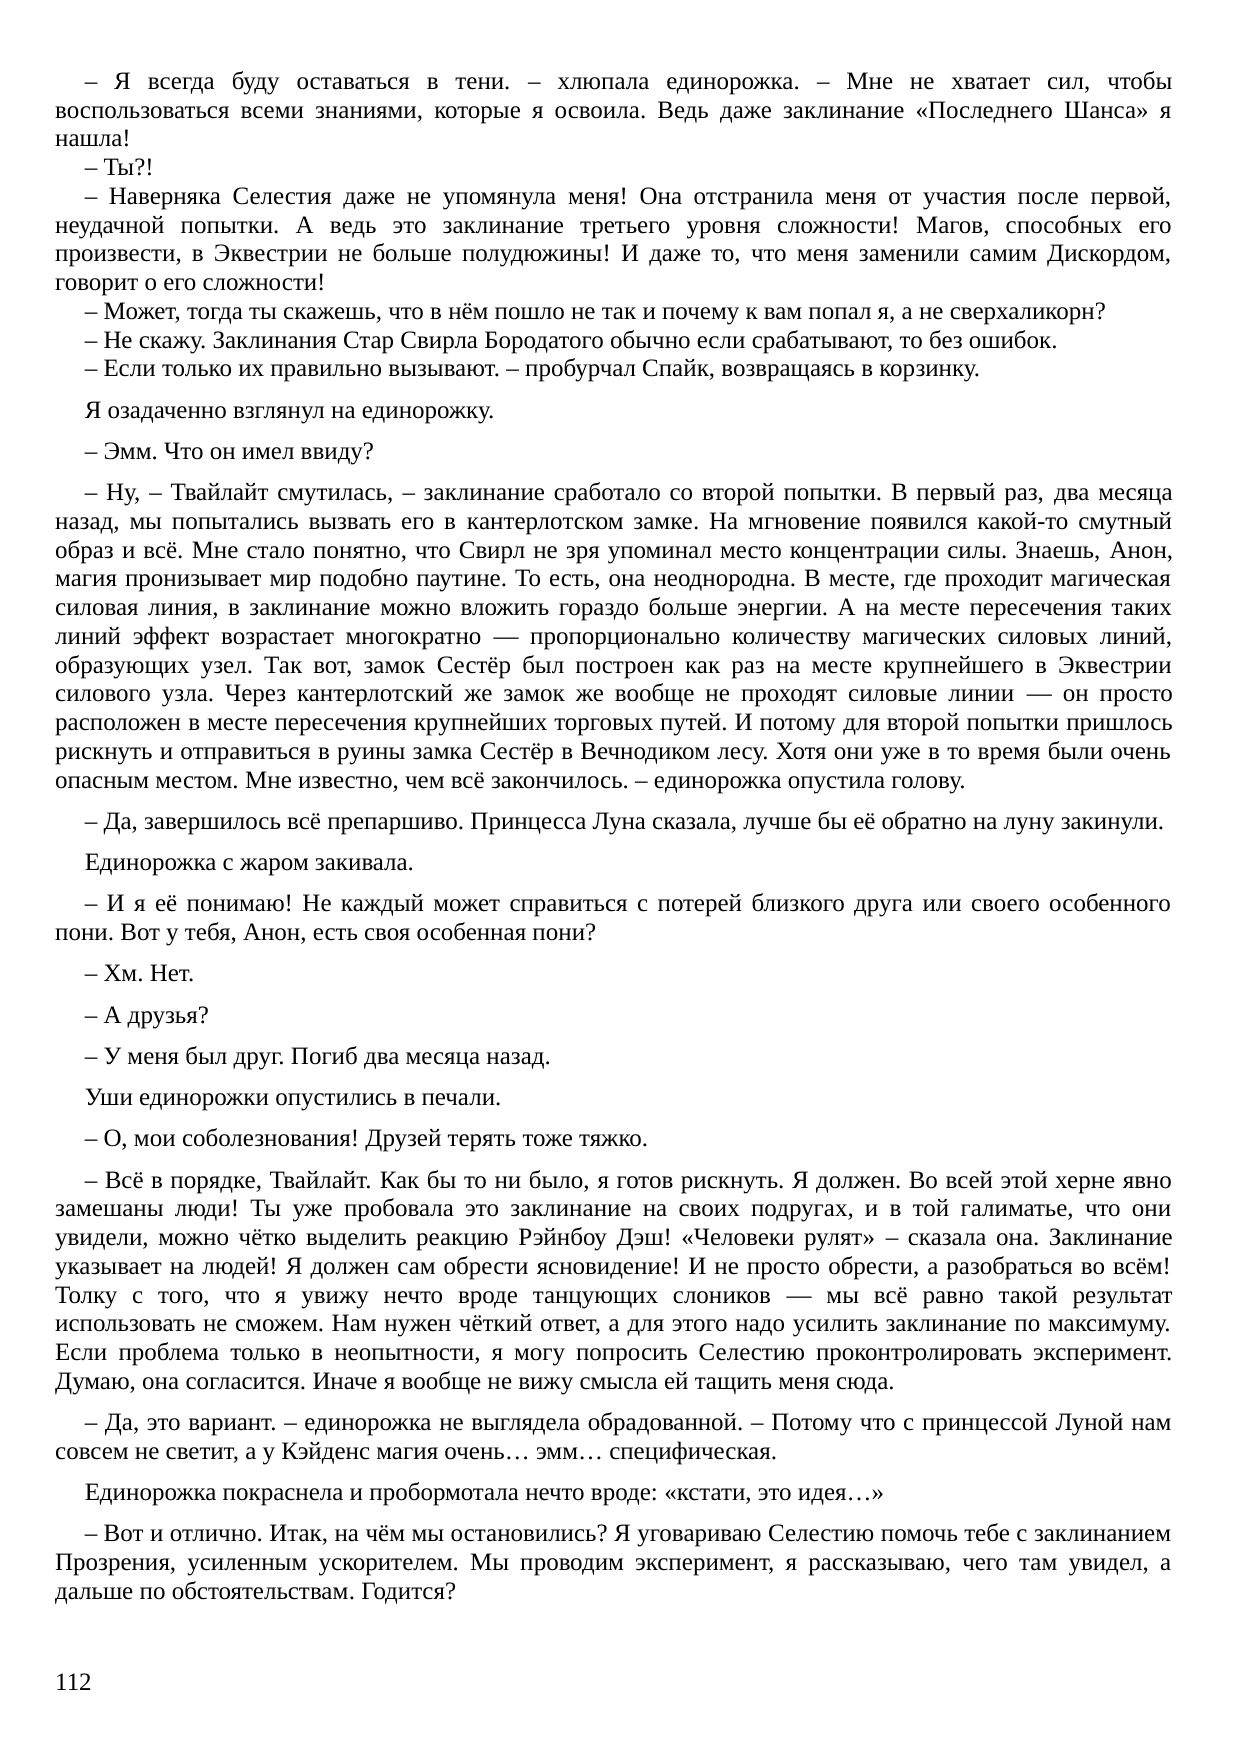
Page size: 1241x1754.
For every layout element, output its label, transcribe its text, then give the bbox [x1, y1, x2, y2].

text – Ты?! [55, 152, 1173, 181]
text – О, мои соболезнования! Друзей терять тоже тяжко. [55, 1123, 1173, 1152]
text – Не скажу. Заклинания Стар Свирла Бородатого обычно если срабатывают, то без ошибок. [55, 325, 1173, 353]
text Уши единорожки опустились в печали. [55, 1082, 1173, 1111]
text – Хм. Нет. [55, 958, 1173, 987]
text – Я всегда буду оставаться в тени. – хлюпала единорожка. – Мне не хватает сил, чтобы воспользоваться всеми знаниями, которые я освоила. Ведь даже заклинание «Последнего Шанса» я нашла! [55, 66, 1173, 152]
text – А друзья? [55, 1000, 1173, 1028]
text – Ну, – Твайлайт смутилась, – заклинание сработало со второй попытки. В первый раз, два месяца назад, мы попытались вызвать его в кантерлотском замке. На мгновение появился какой-то смутный образ и всё. Мне стало понятно, что Свирл не зря упоминал место концентрации силы. Знаешь, Анон, магия пронизывает мир подобно паутине. То есть, она неоднородна. В месте, где проходит магическая силовая линия, в заклинание можно вложить гораздо больше энергии. А на месте пересечения таких линий эффект возрастает многократно — пропорционально количеству магических силовых линий, образующих узел. Так вот, замок Сестёр был построен как раз на месте крупнейшего в Эквестрии силового узла. Через кантерлотский же замок же вообще не проходят силовые линии — он просто расположен в месте пересечения крупнейших торговых путей. И потому для второй попытки пришлось рискнуть и отправиться в руины замка Сестёр в Вечнодиком лесу. Хотя они уже в то время были очень опасным местом. Мне известно, чем всё закончилось. – единорожка опустила голову. [55, 477, 1173, 793]
text – Наверняка Селестия даже не упомянула меня! Она отстранила меня от участия после первой, неудачной попытки. А ведь это заклинание третьего уровня сложности! Магов, способных его произвести, в Эквестрии не больше полудюжины! И даже то, что меня заменили самим Дискордом, говорит о его сложности! [55, 181, 1173, 296]
text – Эмм. Что он имел ввиду? [55, 436, 1173, 465]
text Единорожка с жаром закивала. [55, 847, 1173, 876]
text Единорожка покраснела и пробормотала нечто вроде: «кстати, это идея…» [55, 1477, 1173, 1506]
text – Да, это вариант. – единорожка не выглядела обрадованной. – Потому что с принцессой Луной нам совсем не светит, а у Кэйденс магия очень… эмм… специфическая. [55, 1407, 1173, 1465]
text – Если только их правильно вызывают. – пробурчал Спайк, возвращаясь в корзинку. [55, 353, 1173, 382]
text – Да, завершилось всё препаршиво. Принцесса Луна сказала, лучше бы её обратно на луну закинули. [55, 806, 1173, 835]
text – И я её понимаю! Не каждый может справиться с потерей близкого друга или своего особенного пони. Вот у тебя, Анон, есть своя особенная пони? [55, 888, 1173, 946]
text Я озадаченно взглянул на единорожку. [55, 395, 1173, 423]
text – Может, тогда ты скажешь, что в нём пошло не так и почему к вам попал я, а не сверхаликорн? [55, 296, 1173, 325]
text – Вот и отлично. Итак, на чём мы остановились? Я уговариваю Селестию помочь тебе с заклинанием Прозрения, усиленным ускорителем. Мы проводим эксперимент, я рассказываю, чего там увидел, а дальше по обстоятельствам. Годится? [55, 1518, 1173, 1605]
text – Всё в порядке, Твайлайт. Как бы то ни было, я готов рискнуть. Я должен. Во всей этой херне явно замешаны люди! Ты уже пробовала это заклинание на своих подругах, и в той галиматье, что они увидели, можно чётко выделить реакцию Рэйнбоу Дэш! «Человеки рулят» – сказала она. Заклинание указывает на людей! Я должен сам обрести ясновидение! И не просто обрести, а разобраться во всём! Толку с того, что я увижу нечто вроде танцующих слоников — мы всё равно такой результат использовать не сможем. Нам нужен чёткий ответ, а для этого надо усилить заклинание по максимуму. Если проблема только в неопытности, я могу попросить Селестию проконтролировать эксперимент. Думаю, она согласится. Иначе я вообще не вижу смысла ей тащить меня сюда. [55, 1165, 1173, 1395]
text – У меня был друг. Погиб два месяца назад. [55, 1041, 1173, 1070]
